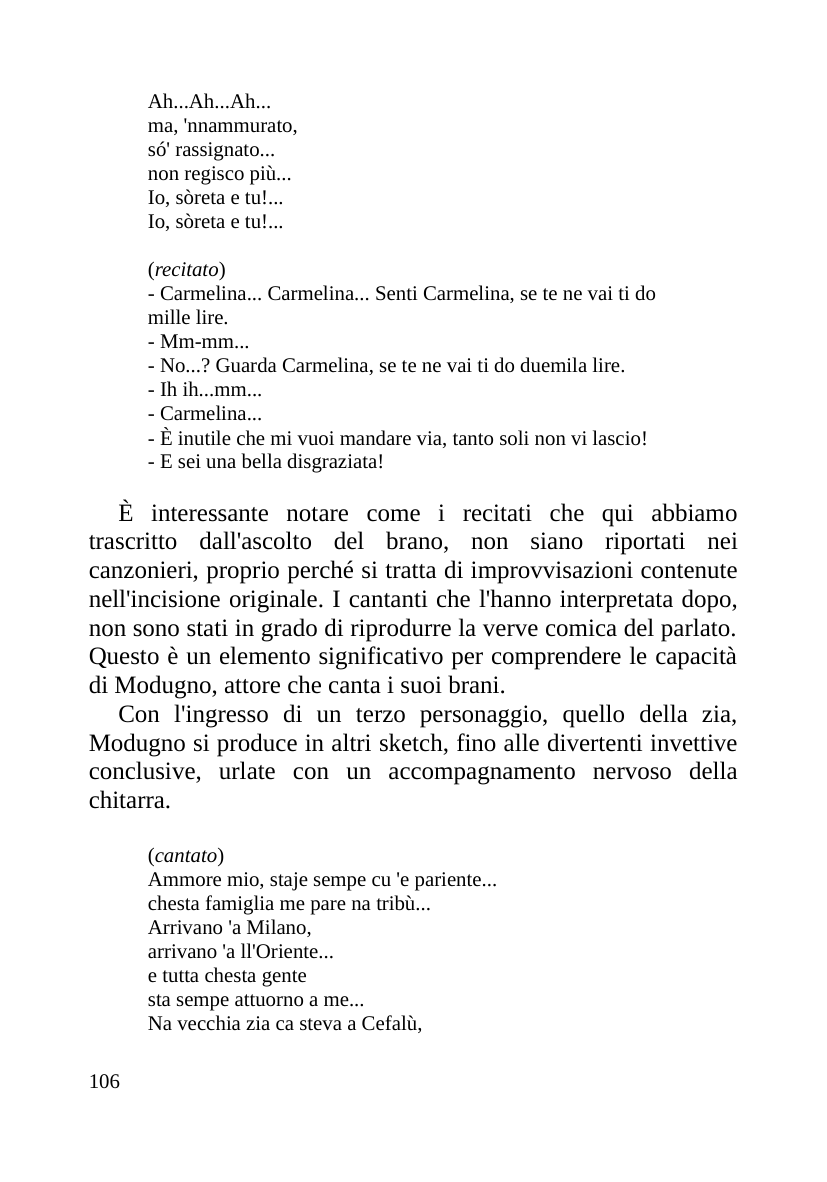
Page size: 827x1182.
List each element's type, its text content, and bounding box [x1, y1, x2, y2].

text - Ih ih...mm... [148, 377, 679, 401]
text - È inutile che mi vuoi mandare via, tanto soli non vi lascio! [148, 425, 679, 449]
text Ah...Ah...Ah... ma, 'nnammurato, só' rassignato... non regisco più... Io, sòreta e tu!... Io, sòreta e tu!... [148, 88, 679, 233]
text - E sei una bella disgraziata! [148, 449, 679, 473]
text - Carmelina... [148, 401, 679, 425]
text Con l'ingresso di un terzo personaggio, quello della zia, Modugno si produce in altri sketch, fino alle divertenti invettive conclusive, urlate con un accompagnamento nervoso della chitarra. [88, 699, 738, 814]
text - Carmelina... Carmelina... Senti Carmelina, se te ne vai ti do mille lire. [148, 281, 679, 329]
text - Mm-mm... [148, 329, 679, 353]
text (cantato) Ammore mio, staje sempe cu 'e pariente... chesta famiglia me pare na tribù... Arrivano 'a Milano, arrivano 'a ll'Oriente... e tutta chesta gente sta sempe attuorno a me... Na vecchia zia ca steva a Cefalù, [148, 843, 679, 1035]
text È interessante notare come i recitati che qui abbiamo trascritto dall'ascolto del brano, non siano riportati nei canzonieri, proprio perché si tratta di improvvisazioni contenute nell'incisione originale. I cantanti che l'hanno interpretata dopo, non sono stati in grado di riprodurre la verve comica del parlato. Questo è un elemento significativo per comprendere le capacità di Modugno, attore che canta i suoi brani. [88, 498, 738, 699]
text (recitato) [148, 257, 679, 281]
text - No...? Guarda Carmelina, se te ne vai ti do duemila lire. [148, 353, 679, 377]
